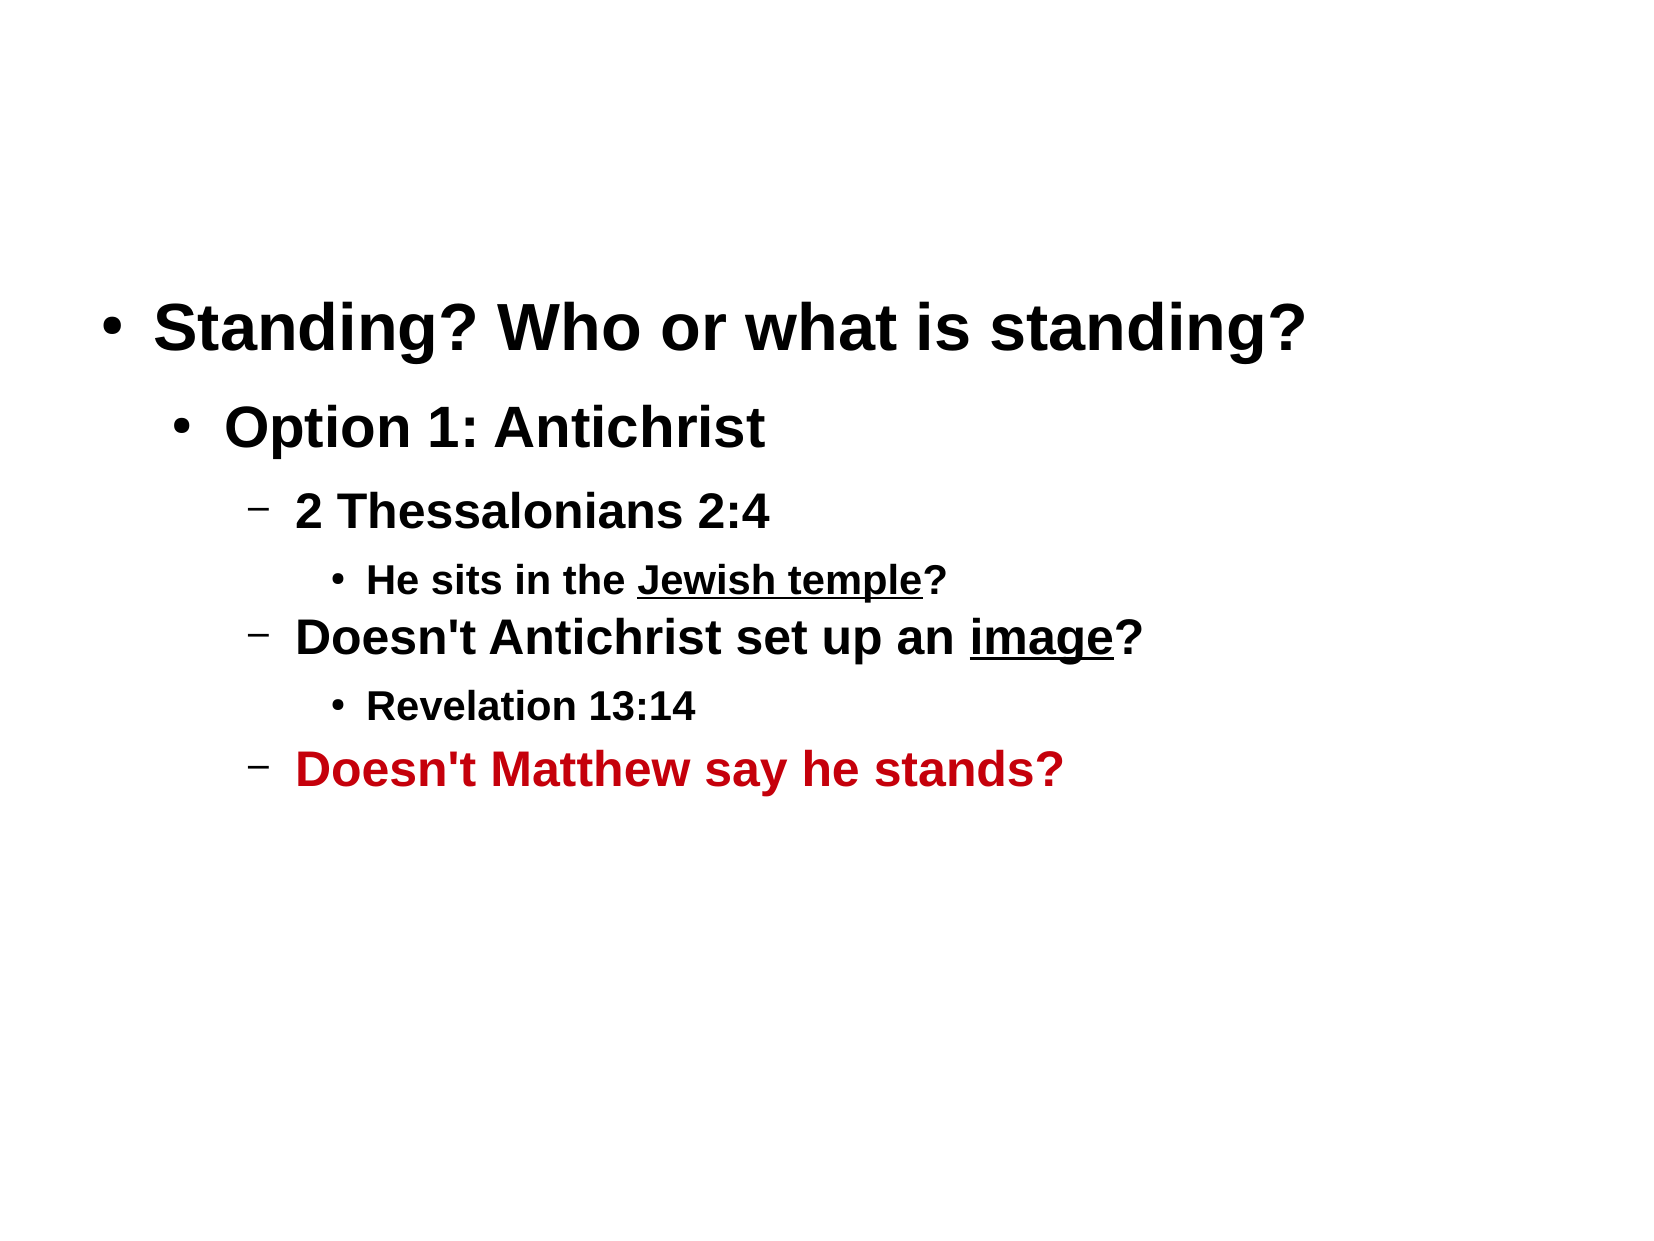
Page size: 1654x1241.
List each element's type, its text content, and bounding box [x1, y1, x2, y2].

list Standing? Who or what is standing? Option 1: Antichrist 2 Thessalonians 2:4 He sits in the Jewish temple? Doesn't Antichrist set up an image? Revelation 13:14 Doesn't Matthew say he stands? [82, 290, 1571, 1010]
